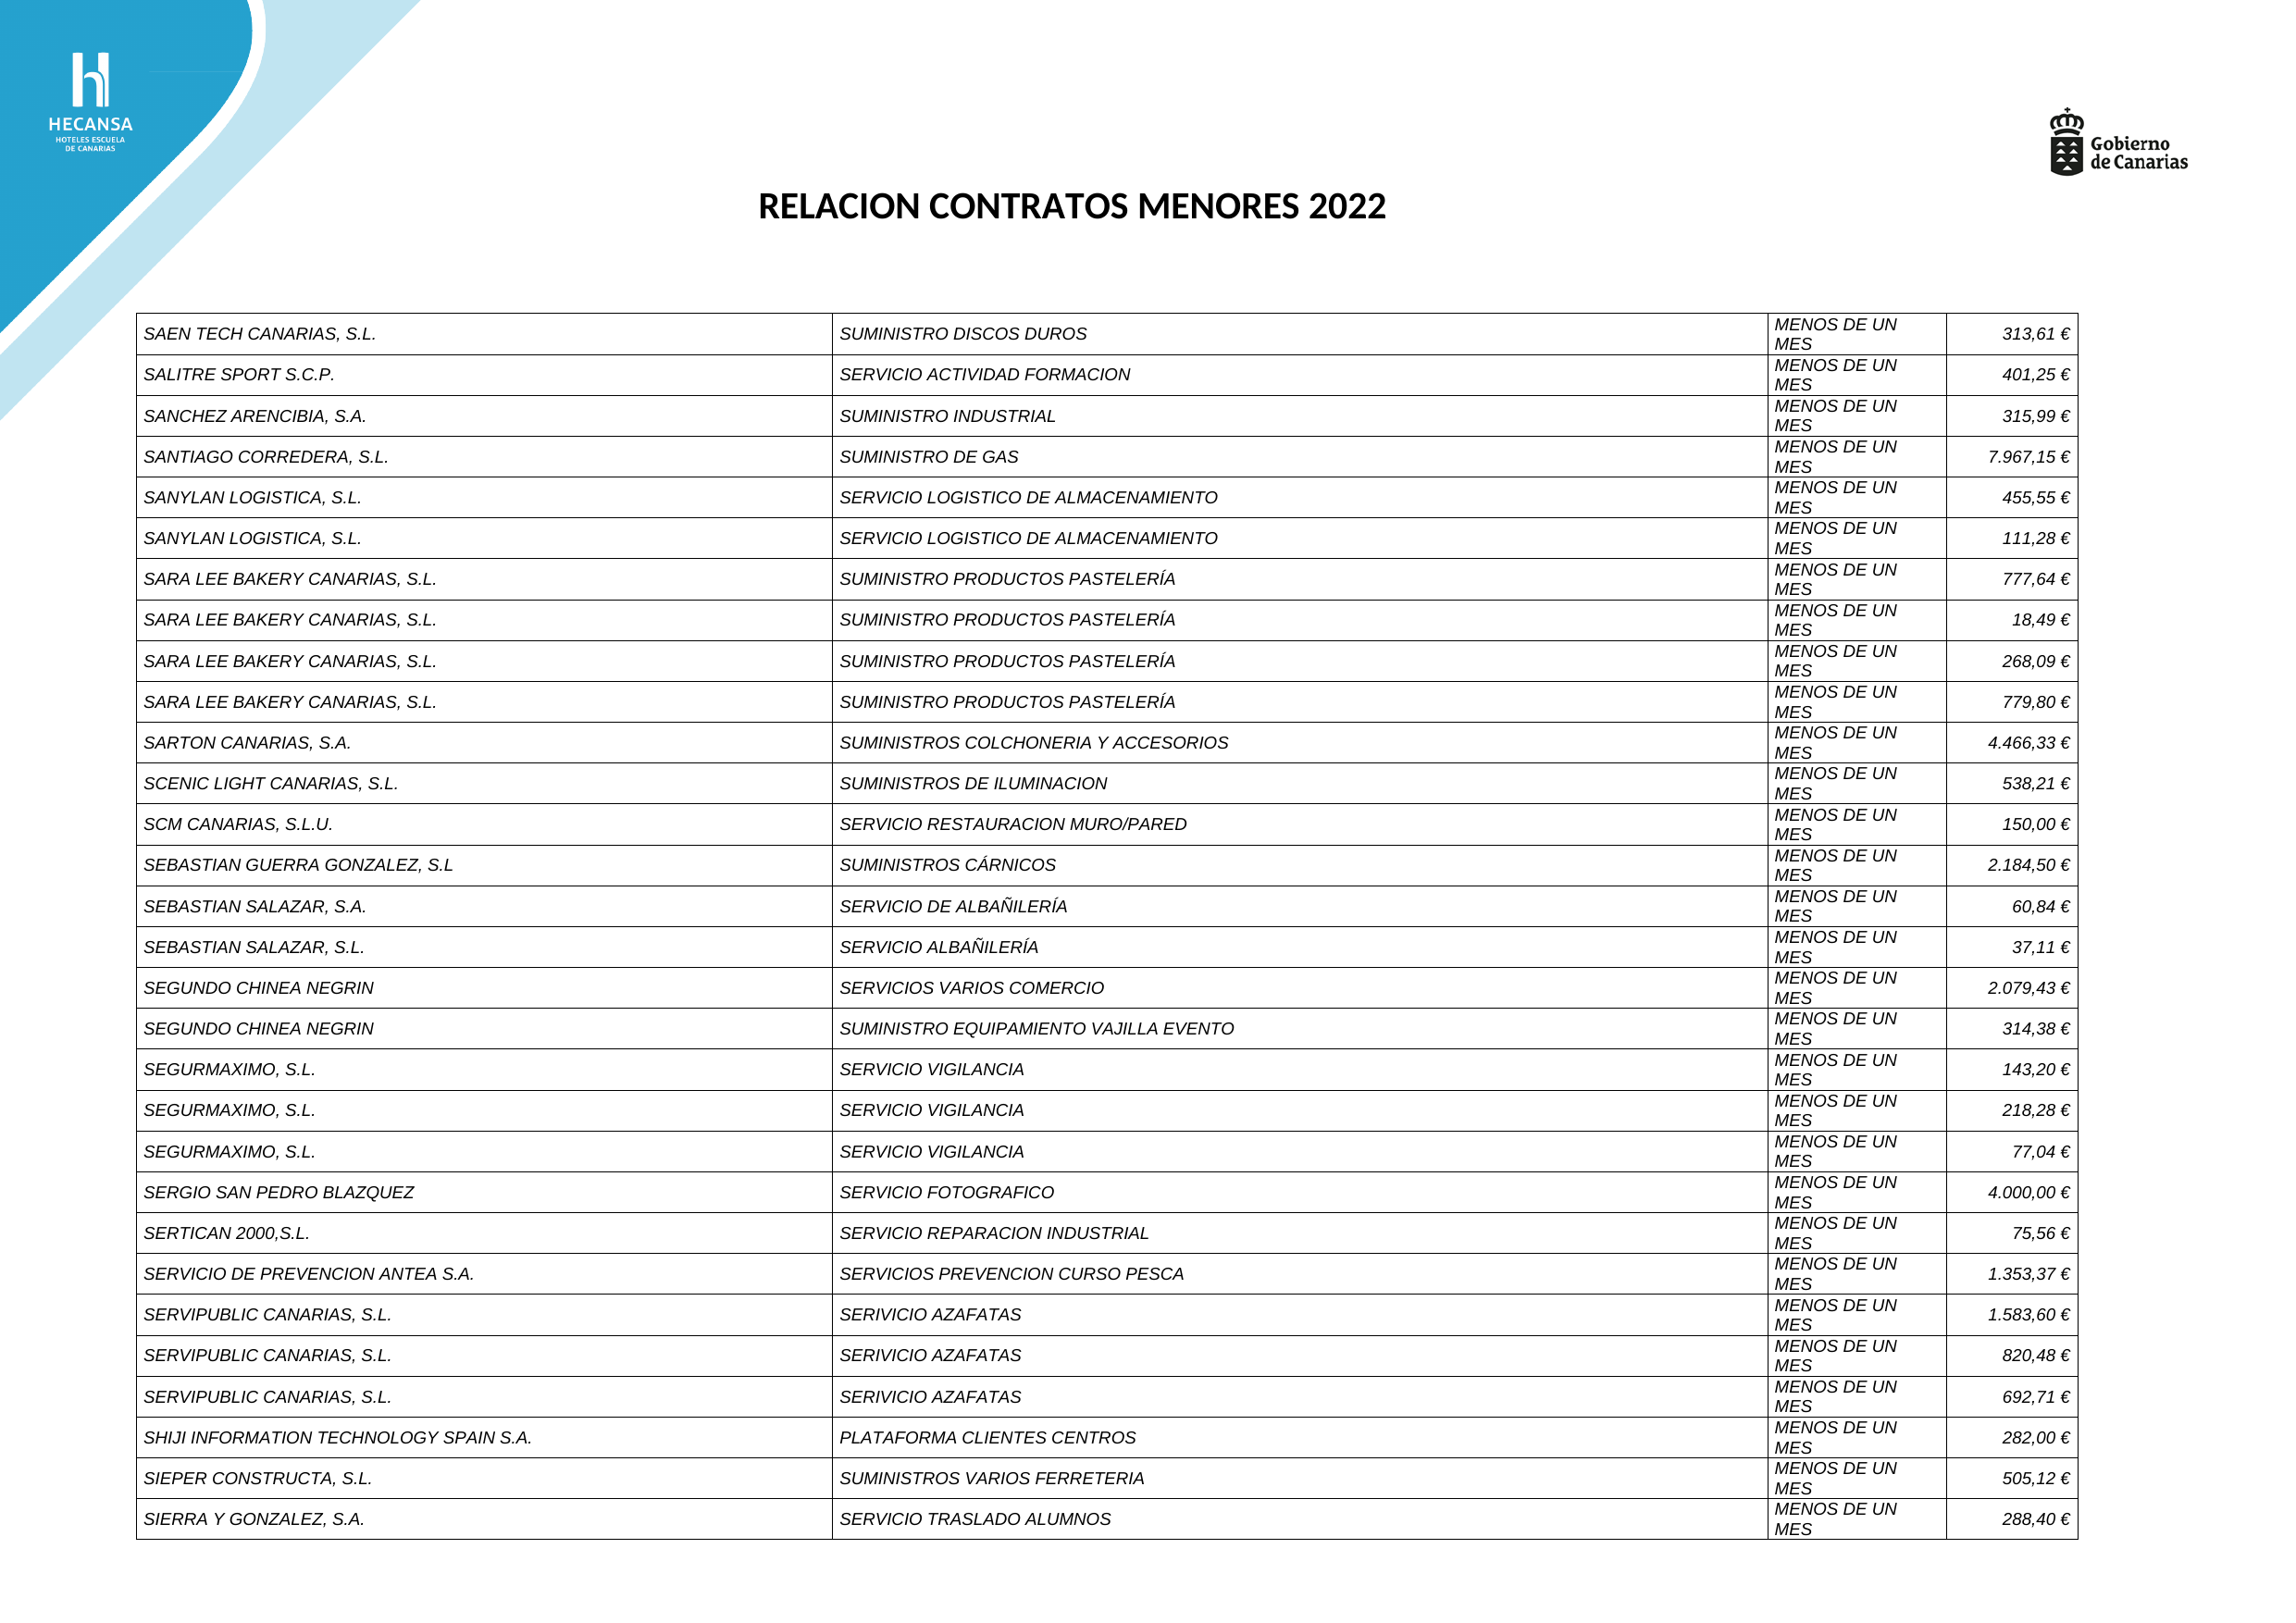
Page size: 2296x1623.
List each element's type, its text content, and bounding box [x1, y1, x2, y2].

table_cell SUMINISTRO PRODUCTOS PASTELERÍA [833, 601, 1768, 640]
table_cell SERGIO SAN PEDRO BLAZQUEZ [137, 1172, 832, 1212]
table_cell SCM CANARIAS, S.L.U. [137, 804, 832, 844]
table_cell 401,25 € [1947, 355, 2078, 395]
table_cell 18,49 € [1947, 601, 2078, 640]
table_cell SUMINISTRO PRODUCTOS PASTELERÍA [833, 682, 1768, 722]
table_cell MENOS DE UN MES [1769, 1132, 1946, 1171]
table_cell SERVICIO ALBAÑILERÍA [833, 927, 1768, 967]
table_cell SAEN TECH CANARIAS, S.L. [137, 314, 832, 353]
table_cell SERVICIO LOGISTICO DE ALMACENAMIENTO [833, 518, 1768, 558]
table_cell 455,55 € [1947, 477, 2078, 517]
table_cell SERVICIO VIGILANCIA [833, 1132, 1768, 1171]
table_cell SUMINISTRO DISCOS DUROS [833, 314, 1768, 353]
table_cell 692,71 € [1947, 1377, 2078, 1417]
table_cell 150,00 € [1947, 804, 2078, 844]
table_cell SERVICIO DE PREVENCION ANTEA S.A. [137, 1254, 832, 1294]
table_cell MENOS DE UN MES [1769, 1499, 1946, 1539]
table_cell SERVICIO ACTIVIDAD FORMACION [833, 355, 1768, 395]
table_cell 314,38 € [1947, 1009, 2078, 1048]
table_cell SERVICIO VIGILANCIA [833, 1091, 1768, 1131]
table_cell MENOS DE UN MES [1769, 1418, 1946, 1457]
table_cell 820,48 € [1947, 1336, 2078, 1376]
table_cell PLATAFORMA CLIENTES CENTROS [833, 1418, 1768, 1457]
table_cell SALITRE SPORT S.C.P. [137, 355, 832, 395]
table_cell SARA LEE BAKERY CANARIAS, S.L. [137, 641, 832, 681]
table_cell 143,20 € [1947, 1049, 2078, 1089]
table_cell MENOS DE UN MES [1769, 314, 1946, 353]
table_cell SARA LEE BAKERY CANARIAS, S.L. [137, 559, 832, 599]
table_cell SERVICIO VIGILANCIA [833, 1049, 1768, 1089]
table_cell 4.000,00 € [1947, 1172, 2078, 1212]
table_cell MENOS DE UN MES [1769, 682, 1946, 722]
table_cell MENOS DE UN MES [1769, 927, 1946, 967]
table_cell 315,99 € [1947, 396, 2078, 436]
table_cell SUMINISTROS COLCHONERIA Y ACCESORIOS [833, 723, 1768, 762]
table_cell MENOS DE UN MES [1769, 723, 1946, 762]
table_cell MENOS DE UN MES [1769, 396, 1946, 436]
table_cell SEGURMAXIMO, S.L. [137, 1091, 832, 1131]
table_cell SERVICIO LOGISTICO DE ALMACENAMIENTO [833, 477, 1768, 517]
table_cell MENOS DE UN MES [1769, 1091, 1946, 1131]
table_cell MENOS DE UN MES [1769, 477, 1946, 517]
table_cell SARA LEE BAKERY CANARIAS, S.L. [137, 682, 832, 722]
table_cell SIERRA Y GONZALEZ, S.A. [137, 1499, 832, 1539]
table_cell 37,11 € [1947, 927, 2078, 967]
table_cell SERVICIOS PREVENCION CURSO PESCA [833, 1254, 1768, 1294]
table_cell 2.184,50 € [1947, 846, 2078, 886]
table_cell SEGURMAXIMO, S.L. [137, 1049, 832, 1089]
table_cell SERVICIO RESTAURACION MURO/PARED [833, 804, 1768, 844]
table_cell MENOS DE UN MES [1769, 1213, 1946, 1253]
table_cell MENOS DE UN MES [1769, 1336, 1946, 1376]
table_cell MENOS DE UN MES [1769, 1172, 1946, 1212]
table_cell 268,09 € [1947, 641, 2078, 681]
table_cell SERVIPUBLIC CANARIAS, S.L. [137, 1295, 832, 1334]
table_cell SERVICIO FOTOGRAFICO [833, 1172, 1768, 1212]
table_cell SEBASTIAN SALAZAR, S.L. [137, 927, 832, 967]
table_cell SANCHEZ ARENCIBIA, S.A. [137, 396, 832, 436]
table_cell 538,21 € [1947, 763, 2078, 803]
table_cell SERIVICIO AZAFATAS [833, 1336, 1768, 1376]
table_cell SEBASTIAN SALAZAR, S.A. [137, 886, 832, 926]
table_cell MENOS DE UN MES [1769, 968, 1946, 1008]
table_cell SUMINISTRO EQUIPAMIENTO VAJILLA EVENTO [833, 1009, 1768, 1048]
table_cell SCENIC LIGHT CANARIAS, S.L. [137, 763, 832, 803]
table_cell MENOS DE UN MES [1769, 1295, 1946, 1334]
table_cell MENOS DE UN MES [1769, 641, 1946, 681]
table_cell MENOS DE UN MES [1769, 437, 1946, 477]
table_cell SERIVICIO AZAFATAS [833, 1377, 1768, 1417]
table_cell 4.466,33 € [1947, 723, 2078, 762]
table_cell 7.967,15 € [1947, 437, 2078, 477]
table_cell MENOS DE UN MES [1769, 1458, 1946, 1498]
table_cell 505,12 € [1947, 1458, 2078, 1498]
table_cell SERTICAN 2000,S.L. [137, 1213, 832, 1253]
table_cell SIEPER CONSTRUCTA, S.L. [137, 1458, 832, 1498]
table_cell SARTON CANARIAS, S.A. [137, 723, 832, 762]
table_cell SANYLAN LOGISTICA, S.L. [137, 518, 832, 558]
table_cell 777,64 € [1947, 559, 2078, 599]
table_cell MENOS DE UN MES [1769, 1049, 1946, 1089]
table_cell SERVICIO TRASLADO ALUMNOS [833, 1499, 1768, 1539]
table_cell SERVICIO DE ALBAÑILERÍA [833, 886, 1768, 926]
table_cell SANTIAGO CORREDERA, S.L. [137, 437, 832, 477]
table_cell 60,84 € [1947, 886, 2078, 926]
table_cell 313,61 € [1947, 314, 2078, 353]
table_cell MENOS DE UN MES [1769, 804, 1946, 844]
table_cell SARA LEE BAKERY CANARIAS, S.L. [137, 601, 832, 640]
table_cell SUMINISTROS CÁRNICOS [833, 846, 1768, 886]
table_cell SEBASTIAN GUERRA GONZALEZ, S.L [137, 846, 832, 886]
table_cell SUMINISTRO PRODUCTOS PASTELERÍA [833, 559, 1768, 599]
table_cell MENOS DE UN MES [1769, 886, 1946, 926]
table_cell 779,80 € [1947, 682, 2078, 722]
table_cell SUMINISTRO INDUSTRIAL [833, 396, 1768, 436]
table_cell MENOS DE UN MES [1769, 559, 1946, 599]
table_cell MENOS DE UN MES [1769, 355, 1946, 395]
table_cell MENOS DE UN MES [1769, 518, 1946, 558]
table_cell SUMINISTRO PRODUCTOS PASTELERÍA [833, 641, 1768, 681]
table_cell 288,40 € [1947, 1499, 2078, 1539]
table_cell MENOS DE UN MES [1769, 763, 1946, 803]
table_cell SANYLAN LOGISTICA, S.L. [137, 477, 832, 517]
table_cell 111,28 € [1947, 518, 2078, 558]
table_cell SERIVICIO AZAFATAS [833, 1295, 1768, 1334]
table_cell 1.353,37 € [1947, 1254, 2078, 1294]
table_cell MENOS DE UN MES [1769, 601, 1946, 640]
table_cell MENOS DE UN MES [1769, 1377, 1946, 1417]
table_cell SERVICIO REPARACION INDUSTRIAL [833, 1213, 1768, 1253]
table_cell SUMINISTROS DE ILUMINACION [833, 763, 1768, 803]
table_cell MENOS DE UN MES [1769, 1009, 1946, 1048]
table_cell 1.583,60 € [1947, 1295, 2078, 1334]
table_cell SUMINISTRO DE GAS [833, 437, 1768, 477]
table_cell SEGURMAXIMO, S.L. [137, 1132, 832, 1171]
table_cell SERVICIOS VARIOS COMERCIO [833, 968, 1768, 1008]
table_cell MENOS DE UN MES [1769, 1254, 1946, 1294]
table_cell 218,28 € [1947, 1091, 2078, 1131]
table_cell SHIJI INFORMATION TECHNOLOGY SPAIN S.A. [137, 1418, 832, 1457]
table_cell 282,00 € [1947, 1418, 2078, 1457]
table_cell SUMINISTROS VARIOS FERRETERIA [833, 1458, 1768, 1498]
table_cell SEGUNDO CHINEA NEGRIN [137, 1009, 832, 1048]
table_cell 75,56 € [1947, 1213, 2078, 1253]
table_cell 2.079,43 € [1947, 968, 2078, 1008]
table_cell SERVIPUBLIC CANARIAS, S.L. [137, 1336, 832, 1376]
table_cell SERVIPUBLIC CANARIAS, S.L. [137, 1377, 832, 1417]
table_cell 77,04 € [1947, 1132, 2078, 1171]
table_cell SEGUNDO CHINEA NEGRIN [137, 968, 832, 1008]
table_cell MENOS DE UN MES [1769, 846, 1946, 886]
